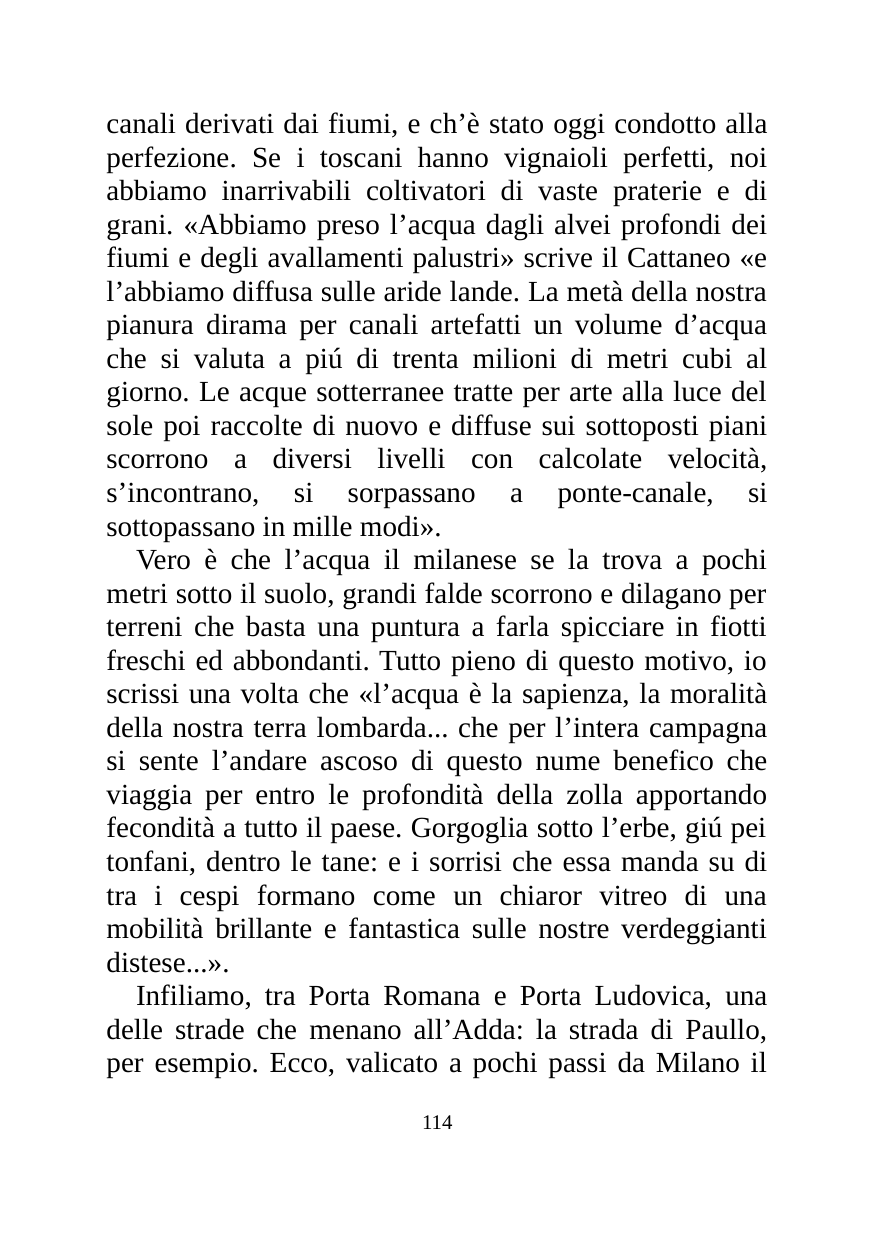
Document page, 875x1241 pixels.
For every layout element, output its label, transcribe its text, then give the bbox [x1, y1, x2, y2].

text Vero è che l’acqua il milanese se la trova a pochi metri sotto il suolo, grandi falde scorrono e dilagano per terreni che basta una puntura a farla spicciare in fiotti freschi ed abbondanti. Tutto pieno di questo motivo, io scrissi una volta che «l’acqua è la sapienza, la moralità della nostra terra lombarda... che per l’intera campagna si sente l’andare ascoso di questo nume benefico che viaggia per entro le profondità della zolla apportando fecondità a tutto il paese. Gorgoglia sotto l’erbe, giú pei tonfani, dentro le tane: e i sorrisi che essa manda su di tra i cespi formano come un chiaror vitreo di una mobilità brillante e fantastica sulle nostre verdeggianti distese...». [106, 542, 768, 978]
text Infiliamo, tra Porta Romana e Porta Ludovica, una delle strade che menano all’Adda: la strada di Paullo, per esempio. Ecco, valicato a pochi passi da Milano il [106, 978, 768, 1079]
text canali derivati dai fiumi, e ch’è stato oggi condotto alla perfezione. Se i toscani hanno vignaioli perfetti, noi abbiamo inarrivabili coltivatori di vaste praterie e di grani. «Abbiamo preso l’acqua dagli alvei profondi dei fiumi e degli avallamenti palustri» scrive il Cattaneo «e l’abbiamo diffusa sulle aride lande. La metà della nostra pianura dirama per canali artefatti un volume d’acqua che si valuta a piú di trenta milioni di metri cubi al giorno. Le acque sotterranee tratte per arte alla luce del sole poi raccolte di nuovo e diffuse sui sottoposti piani scorrono a diversi livelli con calcolate velocità, s’incontrano, si sorpassano a ponte-canale, si sottopassano in mille modi». [106, 106, 768, 542]
